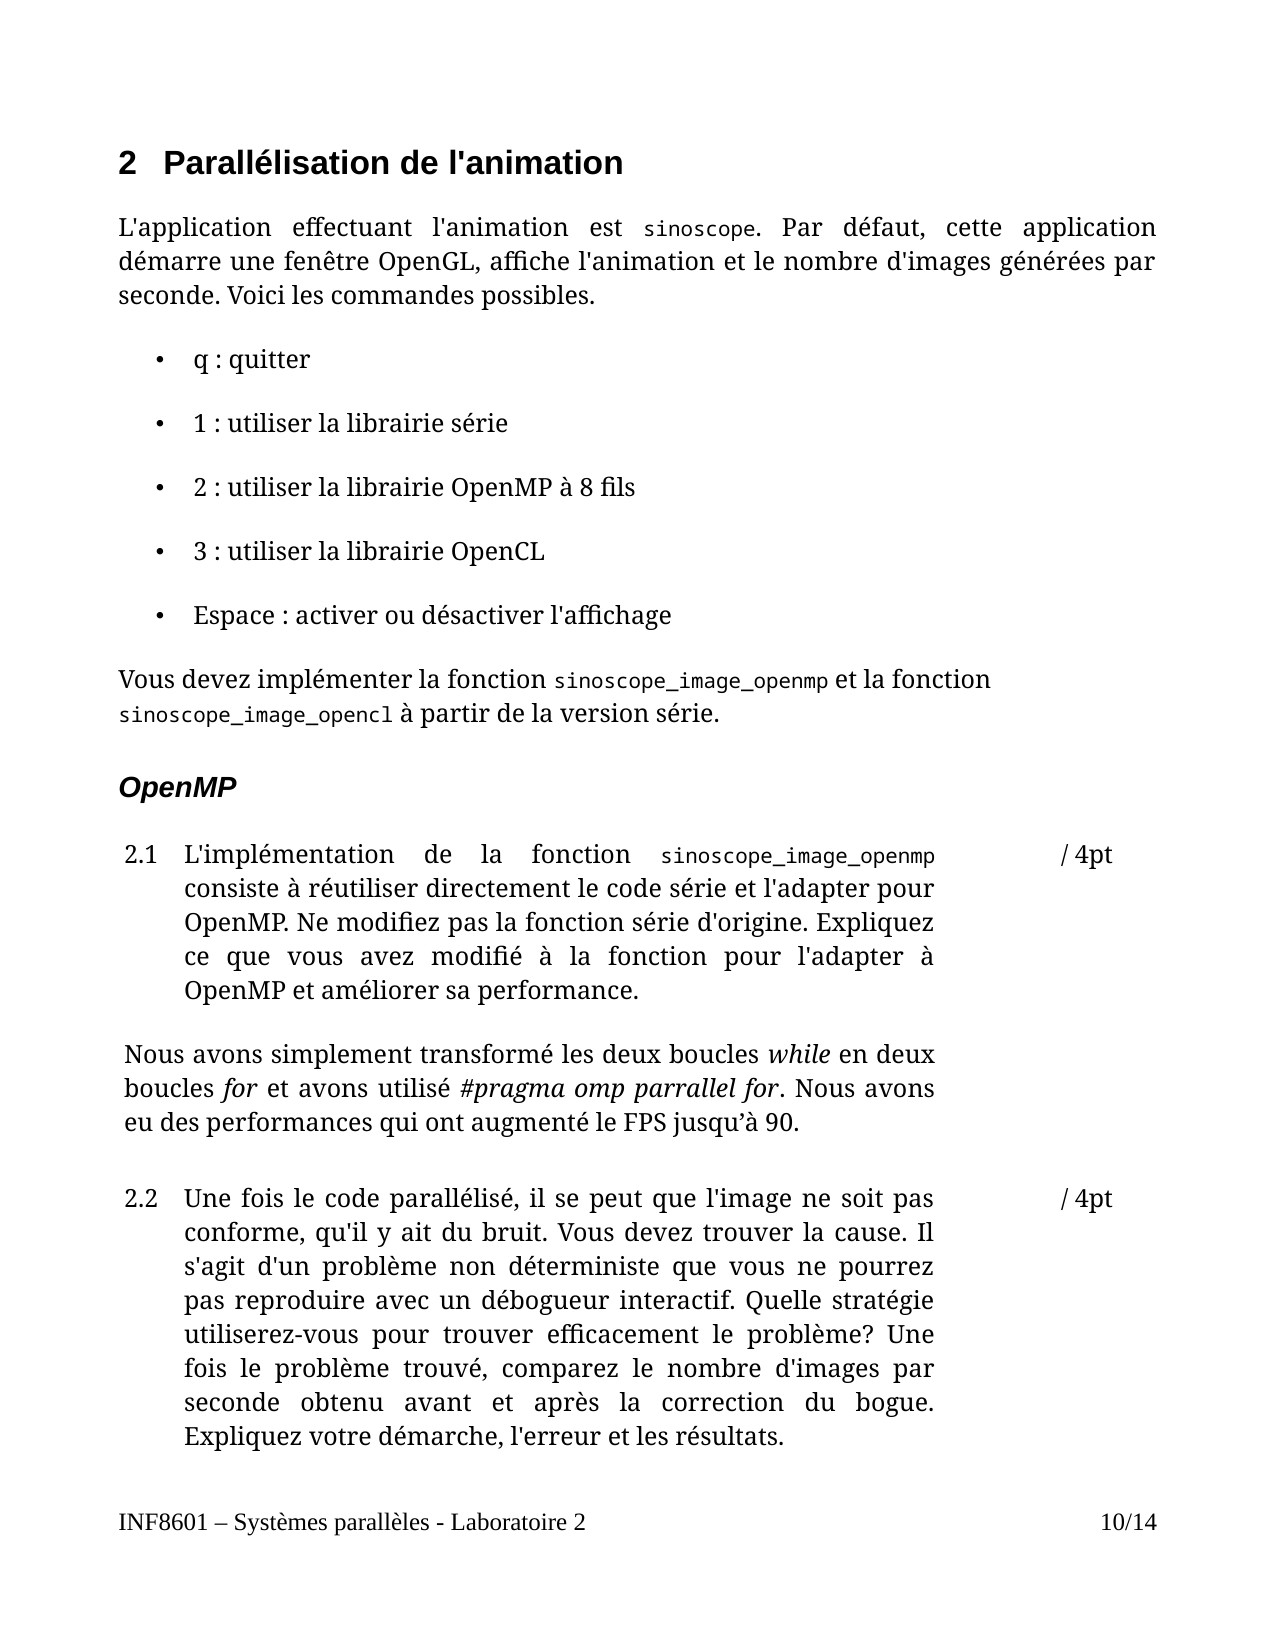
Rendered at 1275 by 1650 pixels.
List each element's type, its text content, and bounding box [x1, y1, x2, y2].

text L'application effectuant l'animation est sinoscope. Par défaut, cette application démarre une fenêtre OpenGL, affiche l'animation et le nombre d'images générées par seconde. Voici les commandes possibles. [118, 209, 1157, 311]
list 1 : utiliser la librairie série [156, 406, 1157, 439]
table_header / 4pt [1049, 816, 1157, 1160]
table_cell Une fois le code parallélisé, il se peut que l'image ne soit pas conforme, qu'il y ait du bruit. Vous devez trouver la cause. Il s'agit d'un problème non déterministe que vous ne pourrez pas reproduire avec un débogueur interactif. Quelle stratégie utiliserez-vous pour trouver efficacement le problème? Une fois le problème trouvé, comparez le nombre d'images par seconde obtenu avant et après la correction du bogue. Expliquez votre démarche, l'erreur et les résultats. [118, 1160, 941, 1474]
table_header L'implémentation de la fonction sinoscope_image_openmp consiste à réutiliser directement le code série et l'adapter pour OpenMP. Ne modifiez pas la fonction série d'origine. Expliquez ce que vous avez modifié à la fonction pour l'adapter à OpenMP et améliorer sa performance. Nous avons simplement transformé les deux boucles while en deux boucles for et avons utilisé #pragma omp parrallel for. Nous avons eu des performances qui ont augmenté le FPS jusqu’à 90. [118, 816, 941, 1160]
subtitle OpenMP [118, 770, 1157, 803]
list 3 : utiliser la librairie OpenCL [156, 534, 1157, 568]
list Espace : activer ou désactiver l'affichage [156, 598, 1157, 632]
text Vous devez implémenter la fonction sinoscope_image_openmp et la fonction sinoscope_image_opencl à partir de la version série. [118, 662, 1157, 730]
list q : quitter [156, 341, 1157, 376]
table_header [941, 816, 1049, 1160]
table_cell [941, 1160, 1049, 1474]
list 2 : utiliser la librairie OpenMP à 8 fils [156, 469, 1157, 504]
subtitle Parallélisation de l'animation [118, 143, 1157, 182]
table_cell / 4pt [1049, 1160, 1157, 1474]
